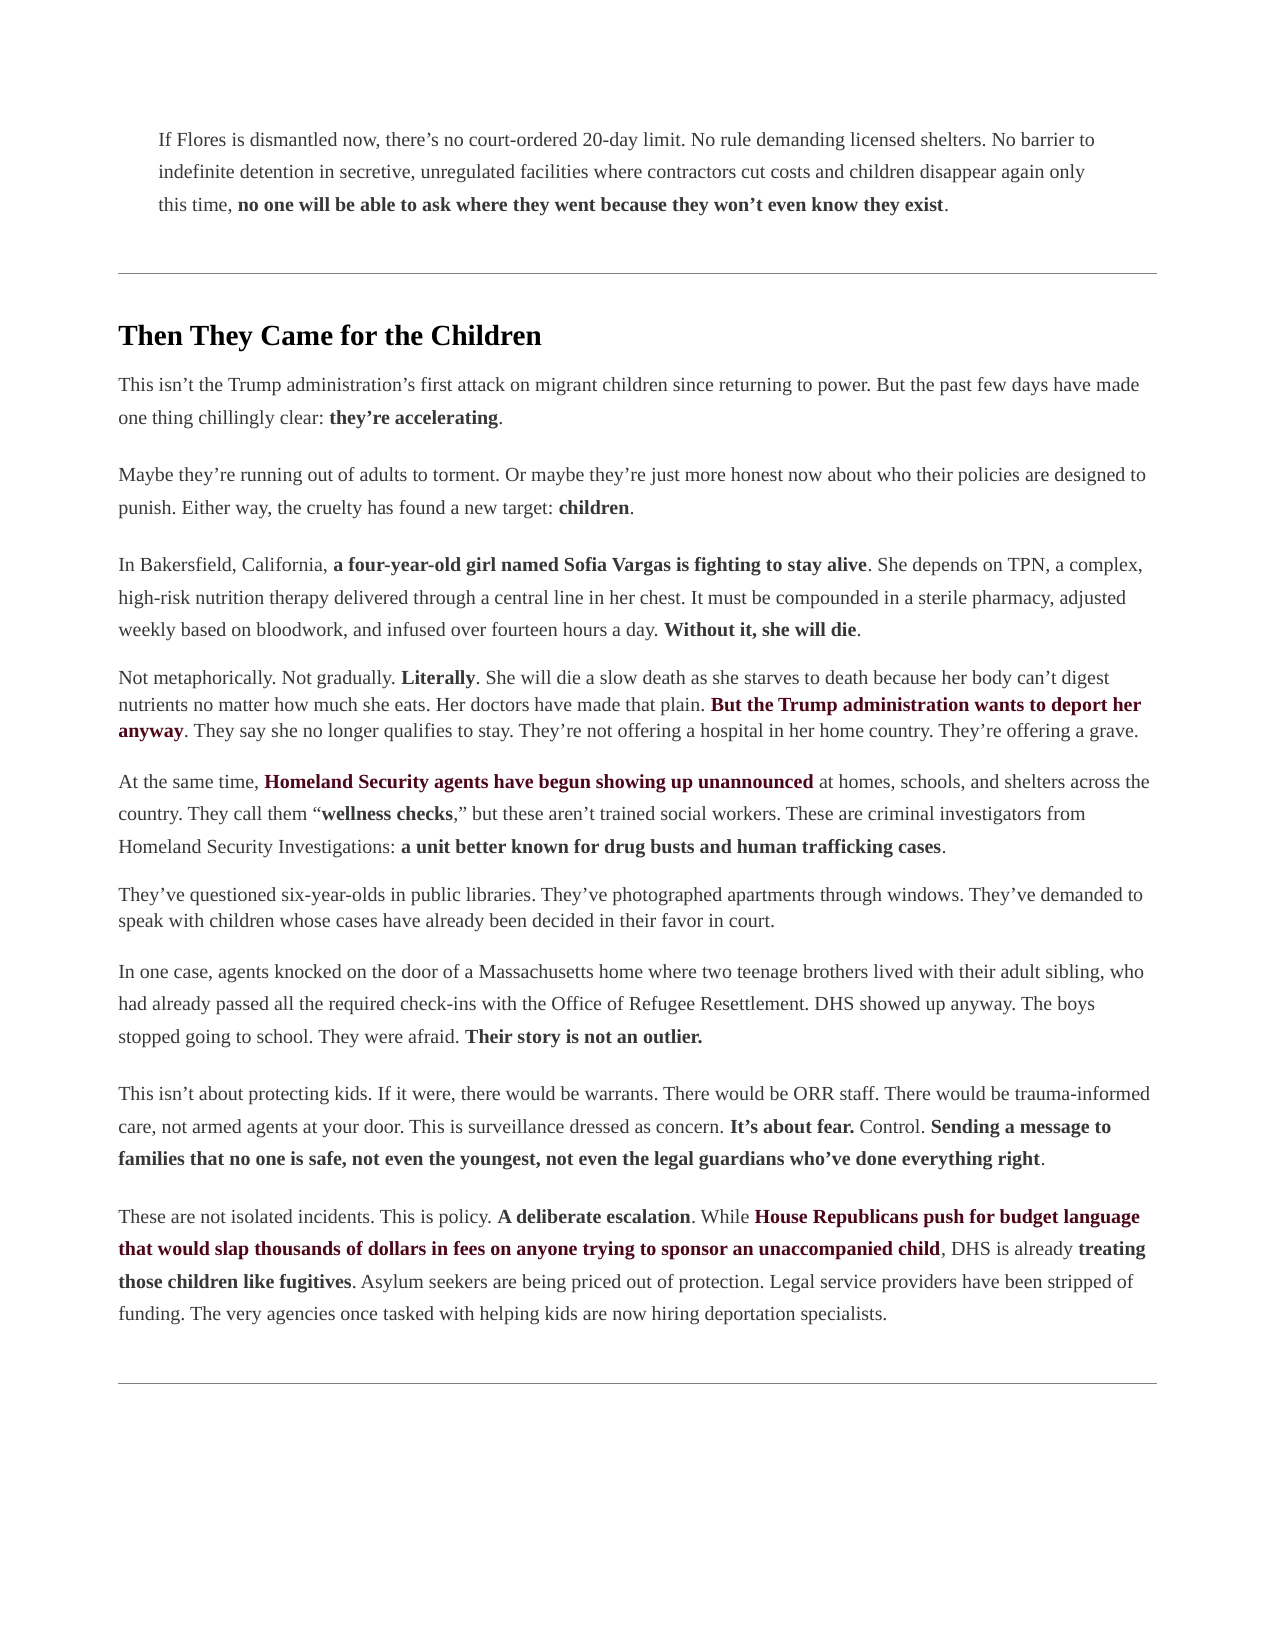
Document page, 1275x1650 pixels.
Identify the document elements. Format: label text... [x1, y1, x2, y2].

text If Flores is dismantled now, there’s no court-ordered 20-day limit. No rule demanding licensed shelters. No barrier to indefinite detention in secretive, unregulated facilities where contractors cut costs and children disappear again only this time, no one will be able to ask where they went because they won’t even know they exist. [158, 118, 1117, 216]
text These are not isolated incidents. This is policy. A deliberate escalation. While House Republicans push for budget language that would slap thousands of dollars in fees on anyone trying to sponsor an unaccompanied child, DHS is already treating those children like fugitives. Asylum seekers are being priced out of protection. Legal service providers have been stripped of funding. The very agencies once tasked with helping kids are now hiring deportation specialists. [118, 1195, 1157, 1325]
text In Bakersfield, California, a four-year-old girl named Sofia Vargas is fighting to stay alive. She depends on TPN, a complex, high-risk nutrition therapy delivered through a central line in her chest. It must be compounded in a sterile pharmacy, adjusted weekly based on bloodwork, and infused over fourteen hours a day. Without it, she will die. [118, 544, 1157, 641]
text In one case, agents knocked on the door of a Massachusetts home where two teenage brothers lived with their adult sibling, who had already passed all the required check-ins with the Office of Refugee Resettlement. DHS showed up anyway. The boys stopped going to school. They were afraid. Their story is not an outlier. [118, 950, 1157, 1048]
text Not metaphorically. Not gradually. Literally. She will die a slow death as she starves to death because her body can’t digest nutrients no matter how much she eats. Her doctors have made that plain. But the Trump administration wants to deport her anyway. They say she no longer qualifies to stay. They’re not offering a hospital in her home country. They’re offering a grave. [118, 666, 1157, 742]
text This isn’t the Trump administration’s first attack on migrant children since returning to power. But the past few days have made one thing chillingly clear: they’re accelerating. [118, 364, 1157, 429]
text Maybe they’re running out of adults to torment. Or maybe they’re just more honest now about who their policies are designed to punish. Either way, the cruelty has found a new target: children. [118, 454, 1157, 519]
text This isn’t about protecting kids. If it were, there would be warrants. There would be ORR staff. There would be trauma-informed care, not armed agents at your door. This is surveillance dressed as concern. It’s about fear. Control. Sending a message to families that no one is safe, not even the youngest, not even the legal guardians who’ve done everything right. [118, 1073, 1157, 1170]
text They’ve questioned six-year-olds in public libraries. They’ve photographed apartments through windows. They’ve demanded to speak with children whose cases have already been decided in their favor in court. [118, 883, 1157, 932]
subtitle Then They Came for the Children [118, 318, 1157, 351]
text At the same time, Homeland Security agents have begun showing up unannounced at homes, schools, and shelters across the country. They call them “wellness checks,” but these aren’t trained social workers. These are criminal investigators from Homeland Security Investigations: a unit better known for drug busts and human trafficking cases. [118, 760, 1157, 858]
